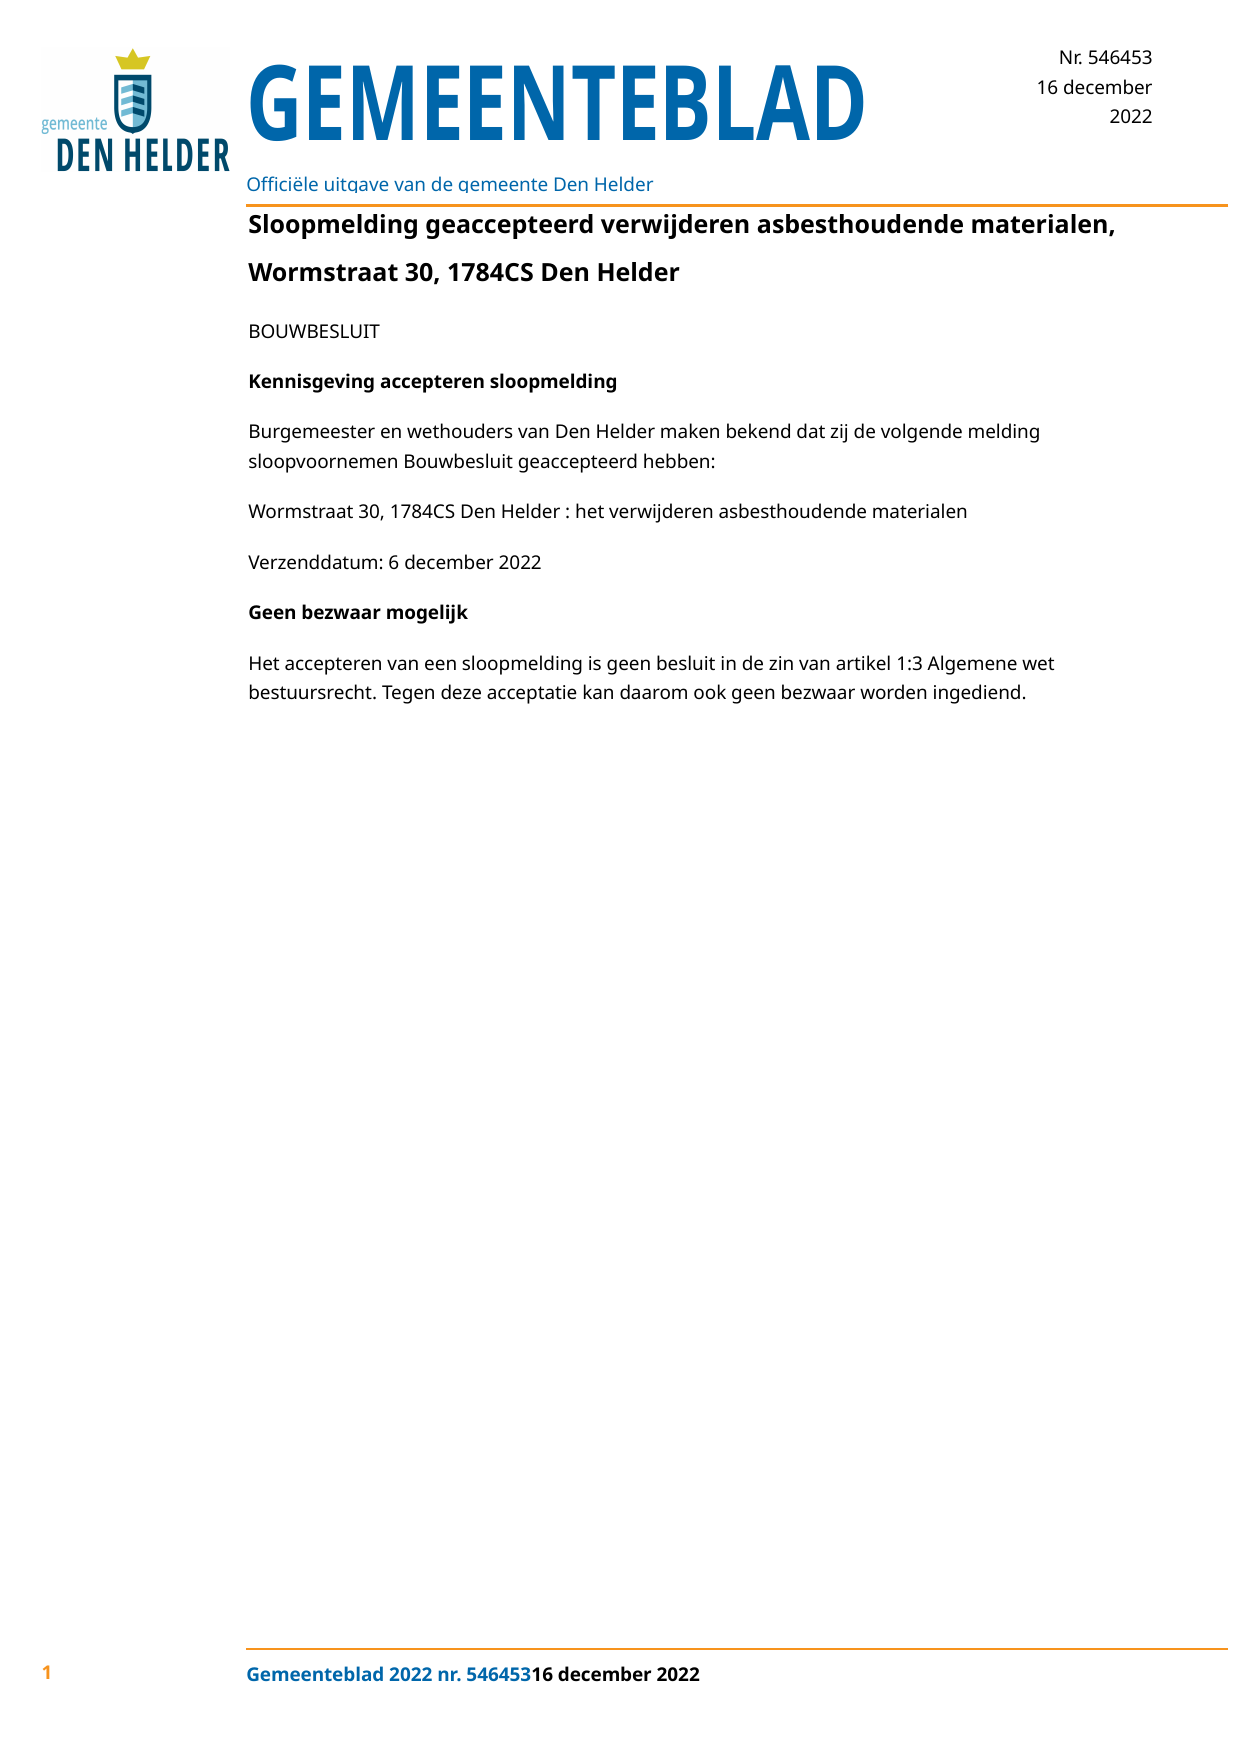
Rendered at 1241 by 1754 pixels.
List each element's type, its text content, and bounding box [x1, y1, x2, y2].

picture [130, 157, 135, 172]
text BOUWBESLUIT [248, 318, 1152, 344]
text Verzenddatum: 6 december 2022 [248, 549, 1152, 575]
text Kennisgeving accepteren sloopmelding [248, 368, 1152, 394]
picture [182, 144, 187, 165]
text Het accepteren van een sloopmelding is geen besluit in de zin van artikel 1:3 Algemene wet bestuursrecht. Tegen deze acceptatie kan daarom ook geen bezwaar worden ingediend. [248, 650, 1152, 705]
text Burgemeester en wethouders van Den Helder maken bekend dat zij de volgende melding sloopvoornemen Bouwbesluit geaccepteerd hebben: [248, 419, 1152, 474]
picture [63, 144, 68, 165]
picture [41, 47, 231, 172]
text Geen bezwaar mogelijk [248, 599, 1152, 625]
text Sloopmelding geaccepteerd verwijderen asbesthoudende materialen, Wormstraat 30, 1784CS Den Helder [248, 207, 1152, 288]
text Wormstraat 30, 1784CS Den Helder : het verwijderen asbesthoudende materialen [248, 499, 1152, 524]
picture [100, 154, 106, 172]
picture [220, 160, 224, 172]
